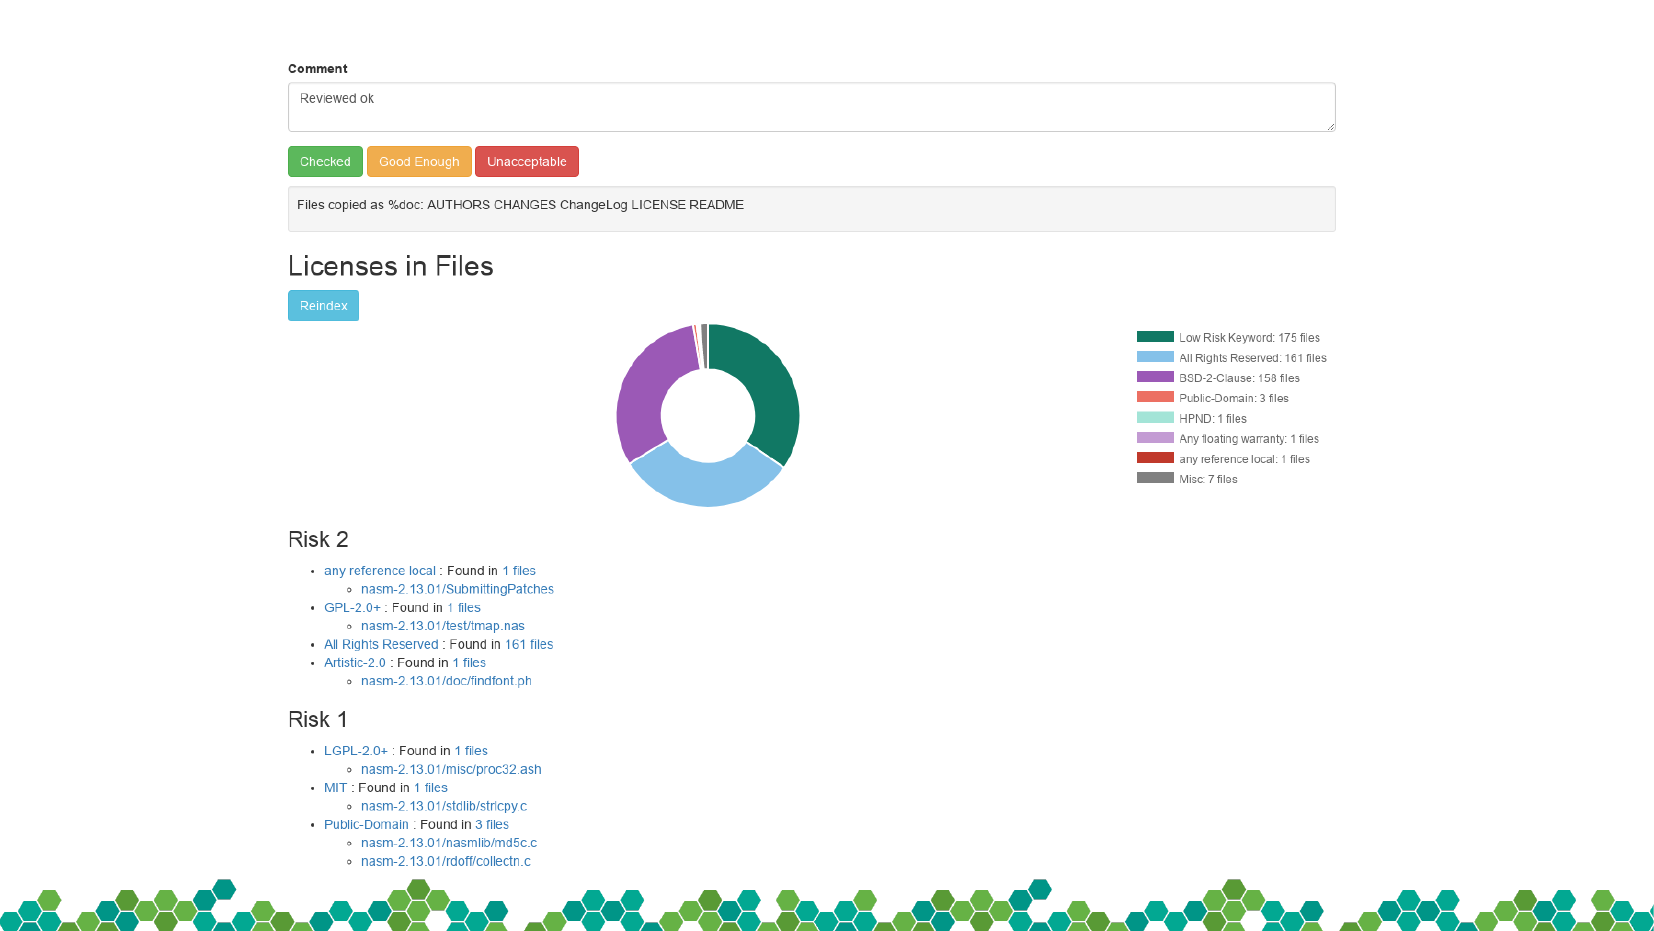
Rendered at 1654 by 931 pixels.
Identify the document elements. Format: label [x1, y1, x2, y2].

picture [0, 871, 1654, 931]
picture [256, 48, 1375, 867]
